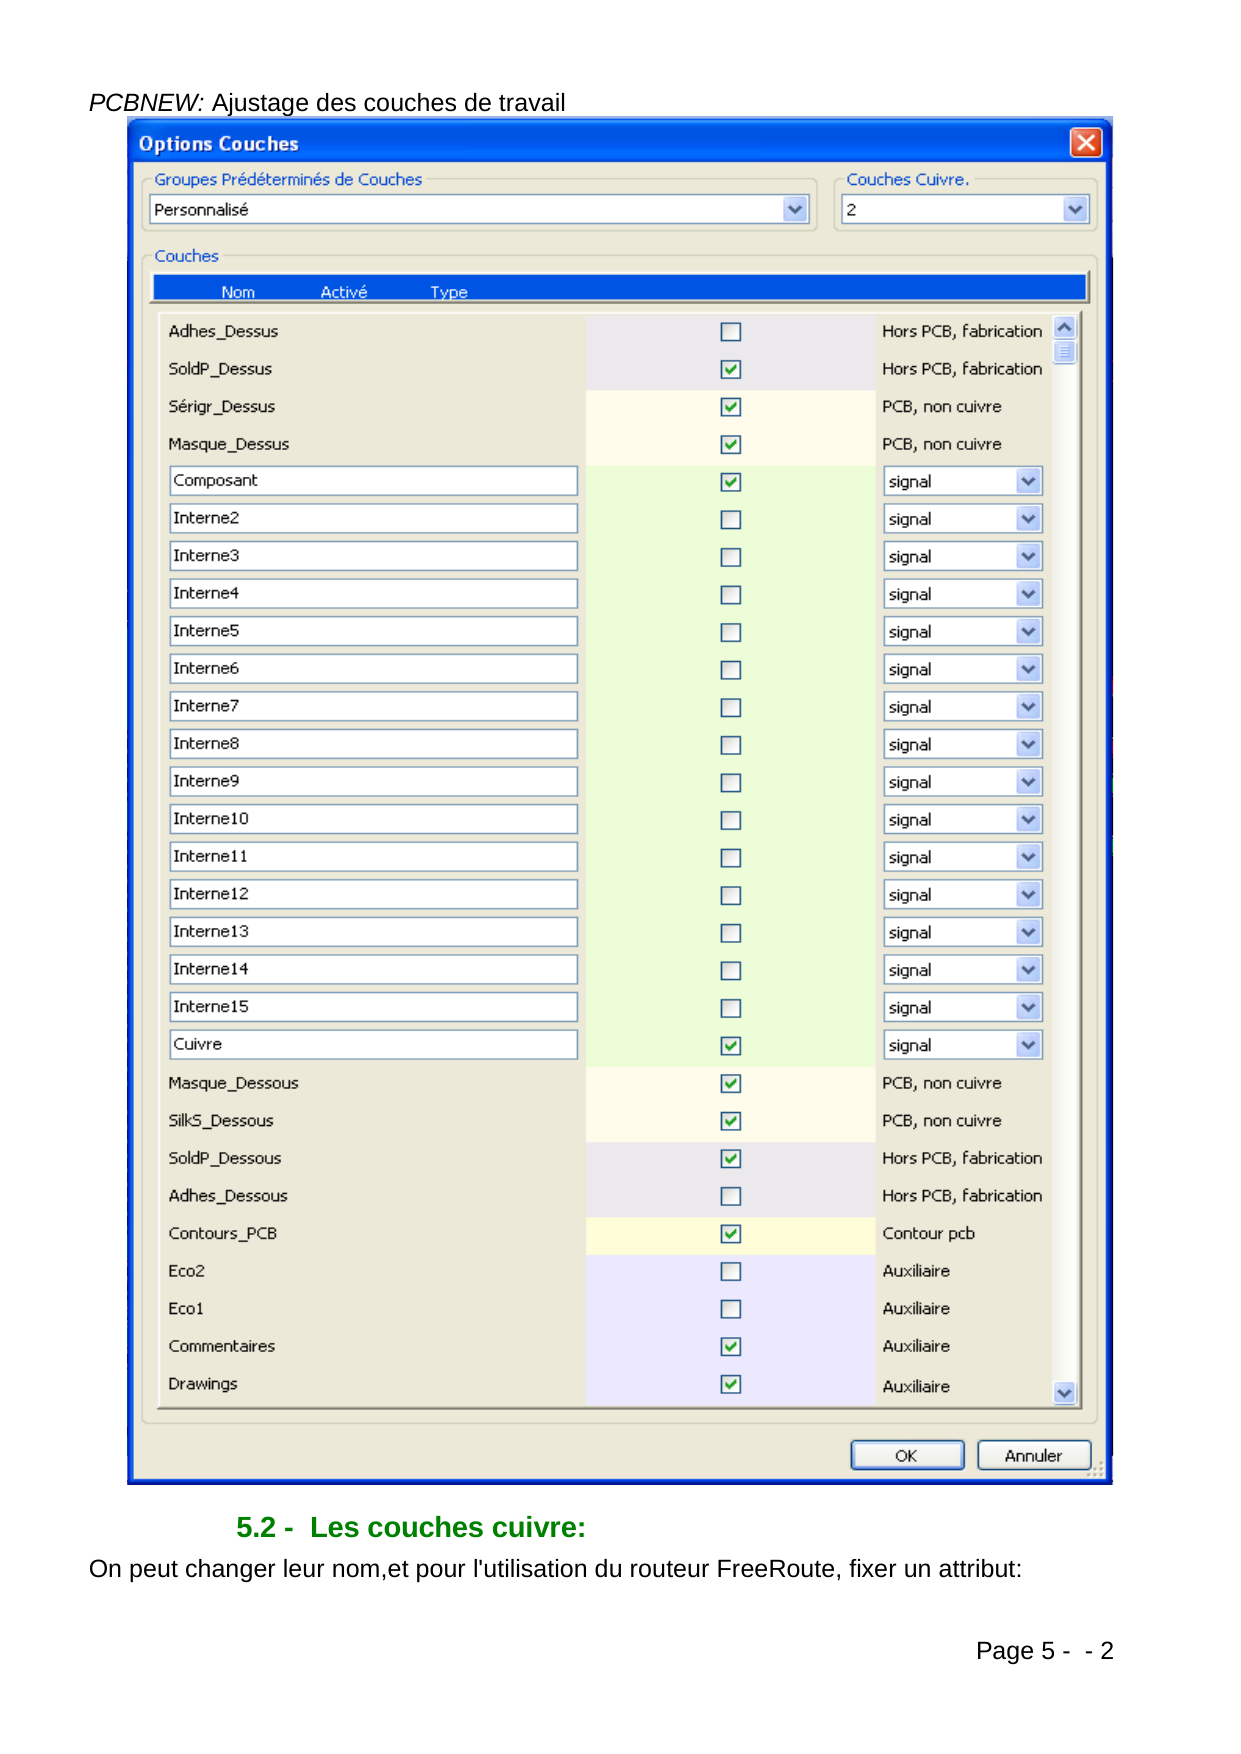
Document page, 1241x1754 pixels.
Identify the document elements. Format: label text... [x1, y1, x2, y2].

subtitle Les couches cuivre: [162, 1511, 1152, 1543]
picture [127, 116, 1114, 1485]
text On peut changer leur nom,et pour l'utilisation du routeur FreeRoute, fixer un attribut: [88, 1555, 1152, 1583]
